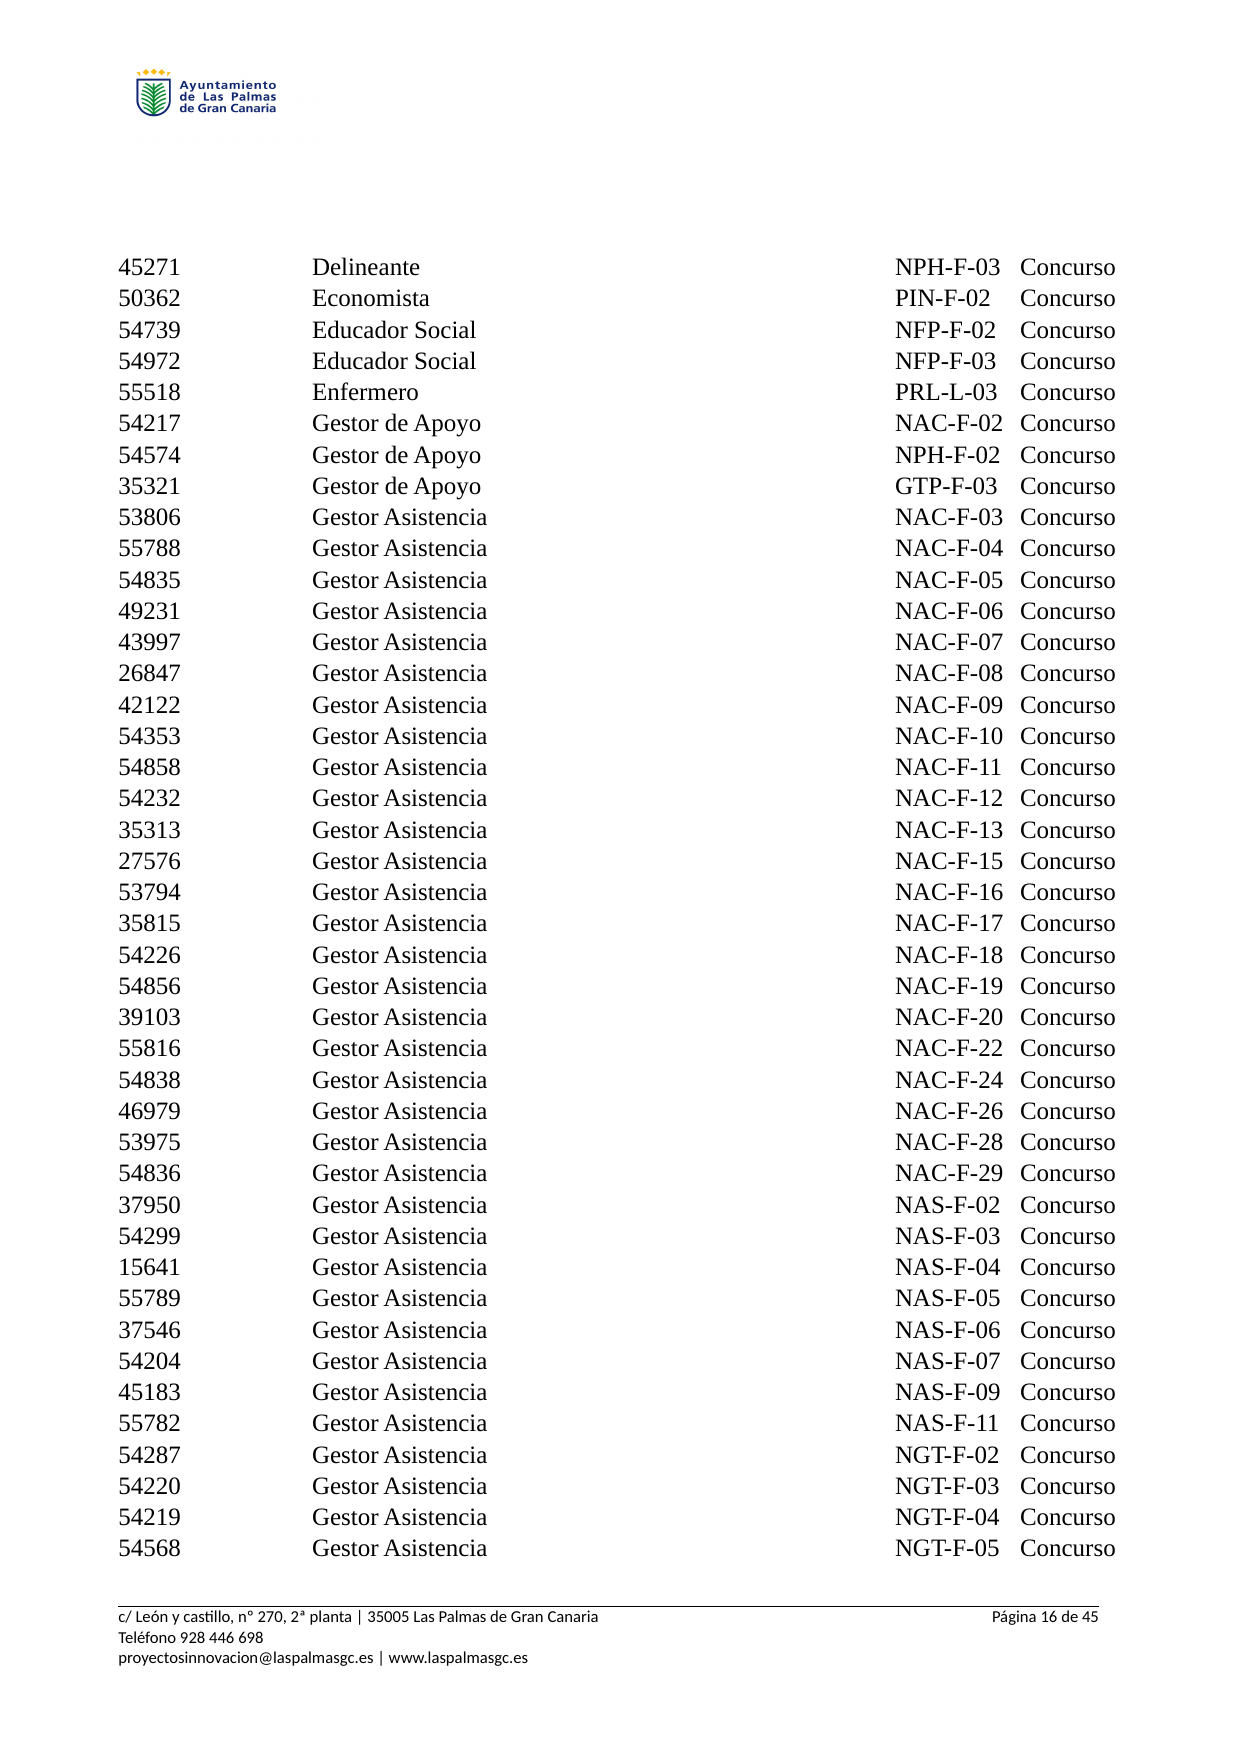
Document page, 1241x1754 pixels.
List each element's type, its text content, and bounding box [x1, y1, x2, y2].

table_cell NAC-F-28 [895, 1126, 1020, 1157]
table_cell 39103 [118, 1001, 312, 1032]
table_cell Concurso [1020, 1001, 1240, 1032]
table_cell NAS-F-04 [895, 1251, 1020, 1282]
table_cell NAS-F-03 [895, 1220, 1020, 1251]
table_cell Gestor Asistencia [312, 1126, 895, 1157]
table_cell Concurso [1020, 251, 1240, 282]
table_cell 54835 [118, 564, 312, 595]
table_cell Concurso [1020, 1532, 1240, 1563]
table_cell 54232 [118, 782, 312, 813]
table_cell 35321 [118, 470, 312, 501]
table_cell NGT-F-04 [895, 1501, 1020, 1532]
table_cell Gestor Asistencia [312, 1064, 895, 1095]
table_cell Gestor Asistencia [312, 814, 895, 845]
table_cell 54568 [118, 1532, 312, 1563]
table_cell Concurso [1020, 1189, 1240, 1220]
table_cell 35815 [118, 907, 312, 938]
table_cell 54739 [118, 314, 312, 345]
table_cell Gestor Asistencia [312, 845, 895, 876]
table_cell 26847 [118, 657, 312, 688]
table_cell Gestor Asistencia [312, 1282, 895, 1313]
table_cell 37950 [118, 1189, 312, 1220]
table_cell NAC-F-09 [895, 689, 1020, 720]
table_cell NAC-F-26 [895, 1095, 1020, 1126]
table_cell Concurso [1020, 314, 1240, 345]
table_cell NPH-F-03 [895, 251, 1020, 282]
table_cell Concurso [1020, 1282, 1240, 1313]
table_cell 54219 [118, 1501, 312, 1532]
table_cell 53806 [118, 501, 312, 532]
table_cell NAC-F-15 [895, 845, 1020, 876]
table_cell Gestor Asistencia [312, 970, 895, 1001]
table_cell Concurso [1020, 1439, 1240, 1470]
table_cell Gestor Asistencia [312, 689, 895, 720]
table_cell 54299 [118, 1220, 312, 1251]
table_cell Gestor Asistencia [312, 876, 895, 907]
table_cell NGT-F-03 [895, 1470, 1020, 1501]
table_cell Gestor Asistencia [312, 1345, 895, 1376]
table_cell 54220 [118, 1470, 312, 1501]
table_cell 54972 [118, 345, 312, 376]
table_cell 50362 [118, 282, 312, 313]
table_cell NAC-F-19 [895, 970, 1020, 1001]
table_cell Gestor de Apoyo [312, 439, 895, 470]
table_cell 54856 [118, 970, 312, 1001]
table_cell Concurso [1020, 626, 1240, 657]
table_cell Gestor Asistencia [312, 1532, 895, 1563]
table_cell 46979 [118, 1095, 312, 1126]
table_cell Gestor Asistencia [312, 1470, 895, 1501]
table_cell NAC-F-29 [895, 1157, 1020, 1188]
table_cell 53975 [118, 1126, 312, 1157]
table_cell Concurso [1020, 1032, 1240, 1063]
table_cell Concurso [1020, 282, 1240, 313]
table_cell 55789 [118, 1282, 312, 1313]
table_cell 54838 [118, 1064, 312, 1095]
table_cell PRL-L-03 [895, 376, 1020, 407]
table_cell NAC-F-20 [895, 1001, 1020, 1032]
table_cell NAS-F-11 [895, 1407, 1020, 1438]
table_cell NFP-F-03 [895, 345, 1020, 376]
table_cell 15641 [118, 1251, 312, 1282]
table_cell 37546 [118, 1314, 312, 1345]
table_cell NAC-F-02 [895, 407, 1020, 438]
table_cell Concurso [1020, 595, 1240, 626]
table_cell NPH-F-02 [895, 439, 1020, 470]
table_cell Gestor Asistencia [312, 907, 895, 938]
table_cell 55518 [118, 376, 312, 407]
table_cell 54836 [118, 1157, 312, 1188]
table_cell Enfermero [312, 376, 895, 407]
table_cell Concurso [1020, 1157, 1240, 1188]
table_cell Concurso [1020, 751, 1240, 782]
table_cell 55782 [118, 1407, 312, 1438]
table_cell 53794 [118, 876, 312, 907]
table_cell 45183 [118, 1376, 312, 1407]
table_cell 43997 [118, 626, 312, 657]
table_cell Gestor Asistencia [312, 1095, 895, 1126]
table_cell Concurso [1020, 1501, 1240, 1532]
table_cell Concurso [1020, 1126, 1240, 1157]
table_cell NAC-F-03 [895, 501, 1020, 532]
table_cell NAC-F-16 [895, 876, 1020, 907]
table_cell 42122 [118, 689, 312, 720]
table_cell 55788 [118, 532, 312, 563]
table_cell Gestor Asistencia [312, 626, 895, 657]
table_cell Concurso [1020, 1220, 1240, 1251]
table_cell NFP-F-02 [895, 314, 1020, 345]
table_cell Gestor Asistencia [312, 1439, 895, 1470]
table_cell Concurso [1020, 564, 1240, 595]
table_cell Concurso [1020, 720, 1240, 751]
table_cell Concurso [1020, 439, 1240, 470]
table_cell 54574 [118, 439, 312, 470]
table_cell Gestor Asistencia [312, 782, 895, 813]
table_cell Gestor de Apoyo [312, 407, 895, 438]
table_cell NAS-F-05 [895, 1282, 1020, 1313]
table_cell Concurso [1020, 782, 1240, 813]
table_cell Delineante [312, 251, 895, 282]
table_cell Concurso [1020, 876, 1240, 907]
table_cell Concurso [1020, 501, 1240, 532]
table_cell Gestor Asistencia [312, 564, 895, 595]
table_cell Gestor de Apoyo [312, 470, 895, 501]
table_cell Concurso [1020, 970, 1240, 1001]
table_cell 55816 [118, 1032, 312, 1063]
table_cell NAC-F-13 [895, 814, 1020, 845]
table_cell Gestor Asistencia [312, 1220, 895, 1251]
table_cell Concurso [1020, 1064, 1240, 1095]
table_cell NAC-F-05 [895, 564, 1020, 595]
table_cell Gestor Asistencia [312, 1032, 895, 1063]
table_cell Gestor Asistencia [312, 595, 895, 626]
table_cell Concurso [1020, 1376, 1240, 1407]
table_cell Concurso [1020, 345, 1240, 376]
table_cell Gestor Asistencia [312, 751, 895, 782]
table_cell Concurso [1020, 1407, 1240, 1438]
table_cell NAC-F-07 [895, 626, 1020, 657]
table_cell 54353 [118, 720, 312, 751]
table_cell 54217 [118, 407, 312, 438]
table_cell 54858 [118, 751, 312, 782]
table_cell Gestor Asistencia [312, 1157, 895, 1188]
table_cell Gestor Asistencia [312, 1251, 895, 1282]
table_cell Concurso [1020, 939, 1240, 970]
table_cell NAS-F-07 [895, 1345, 1020, 1376]
table_cell 27576 [118, 845, 312, 876]
table_cell NAC-F-18 [895, 939, 1020, 970]
table_cell NAC-F-06 [895, 595, 1020, 626]
table_cell Gestor Asistencia [312, 1407, 895, 1438]
table_cell NAS-F-02 [895, 1189, 1020, 1220]
table_cell Gestor Asistencia [312, 532, 895, 563]
table_cell Gestor Asistencia [312, 1189, 895, 1220]
table_cell Educador Social [312, 345, 895, 376]
table_cell NAC-F-24 [895, 1064, 1020, 1095]
table_cell Concurso [1020, 689, 1240, 720]
table_cell NAC-F-12 [895, 782, 1020, 813]
table_cell 54226 [118, 939, 312, 970]
picture [118, 65, 336, 144]
table_cell 54287 [118, 1439, 312, 1470]
table_cell PIN-F-02 [895, 282, 1020, 313]
table_cell Gestor Asistencia [312, 1501, 895, 1532]
table_cell Concurso [1020, 657, 1240, 688]
table_cell Concurso [1020, 1314, 1240, 1345]
table_cell NAS-F-06 [895, 1314, 1020, 1345]
table_cell Concurso [1020, 845, 1240, 876]
table_cell Gestor Asistencia [312, 1314, 895, 1345]
table_cell NAC-F-11 [895, 751, 1020, 782]
table_cell GTP-F-03 [895, 470, 1020, 501]
table_cell Concurso [1020, 1095, 1240, 1126]
table_cell 45271 [118, 251, 312, 282]
table_cell Concurso [1020, 1470, 1240, 1501]
table_cell 35313 [118, 814, 312, 845]
table_cell Concurso [1020, 376, 1240, 407]
table_cell Gestor Asistencia [312, 939, 895, 970]
table_cell Concurso [1020, 470, 1240, 501]
table_cell 49231 [118, 595, 312, 626]
table_cell Educador Social [312, 314, 895, 345]
table_cell NAC-F-04 [895, 532, 1020, 563]
table_cell NAC-F-10 [895, 720, 1020, 751]
table_cell NGT-F-02 [895, 1439, 1020, 1470]
table_cell 54204 [118, 1345, 312, 1376]
table_cell Gestor Asistencia [312, 501, 895, 532]
table_cell Gestor Asistencia [312, 1376, 895, 1407]
table_cell Gestor Asistencia [312, 720, 895, 751]
table_cell NAC-F-17 [895, 907, 1020, 938]
table_cell Concurso [1020, 407, 1240, 438]
table_cell NAS-F-09 [895, 1376, 1020, 1407]
table_cell NAC-F-08 [895, 657, 1020, 688]
table_cell NAC-F-22 [895, 1032, 1020, 1063]
table_cell Concurso [1020, 907, 1240, 938]
table_cell Concurso [1020, 1251, 1240, 1282]
table_cell Gestor Asistencia [312, 657, 895, 688]
table_cell Gestor Asistencia [312, 1001, 895, 1032]
table_cell Concurso [1020, 532, 1240, 563]
table_cell Concurso [1020, 1345, 1240, 1376]
table_cell Concurso [1020, 814, 1240, 845]
table_cell Economista [312, 282, 895, 313]
table_cell NGT-F-05 [895, 1532, 1020, 1563]
